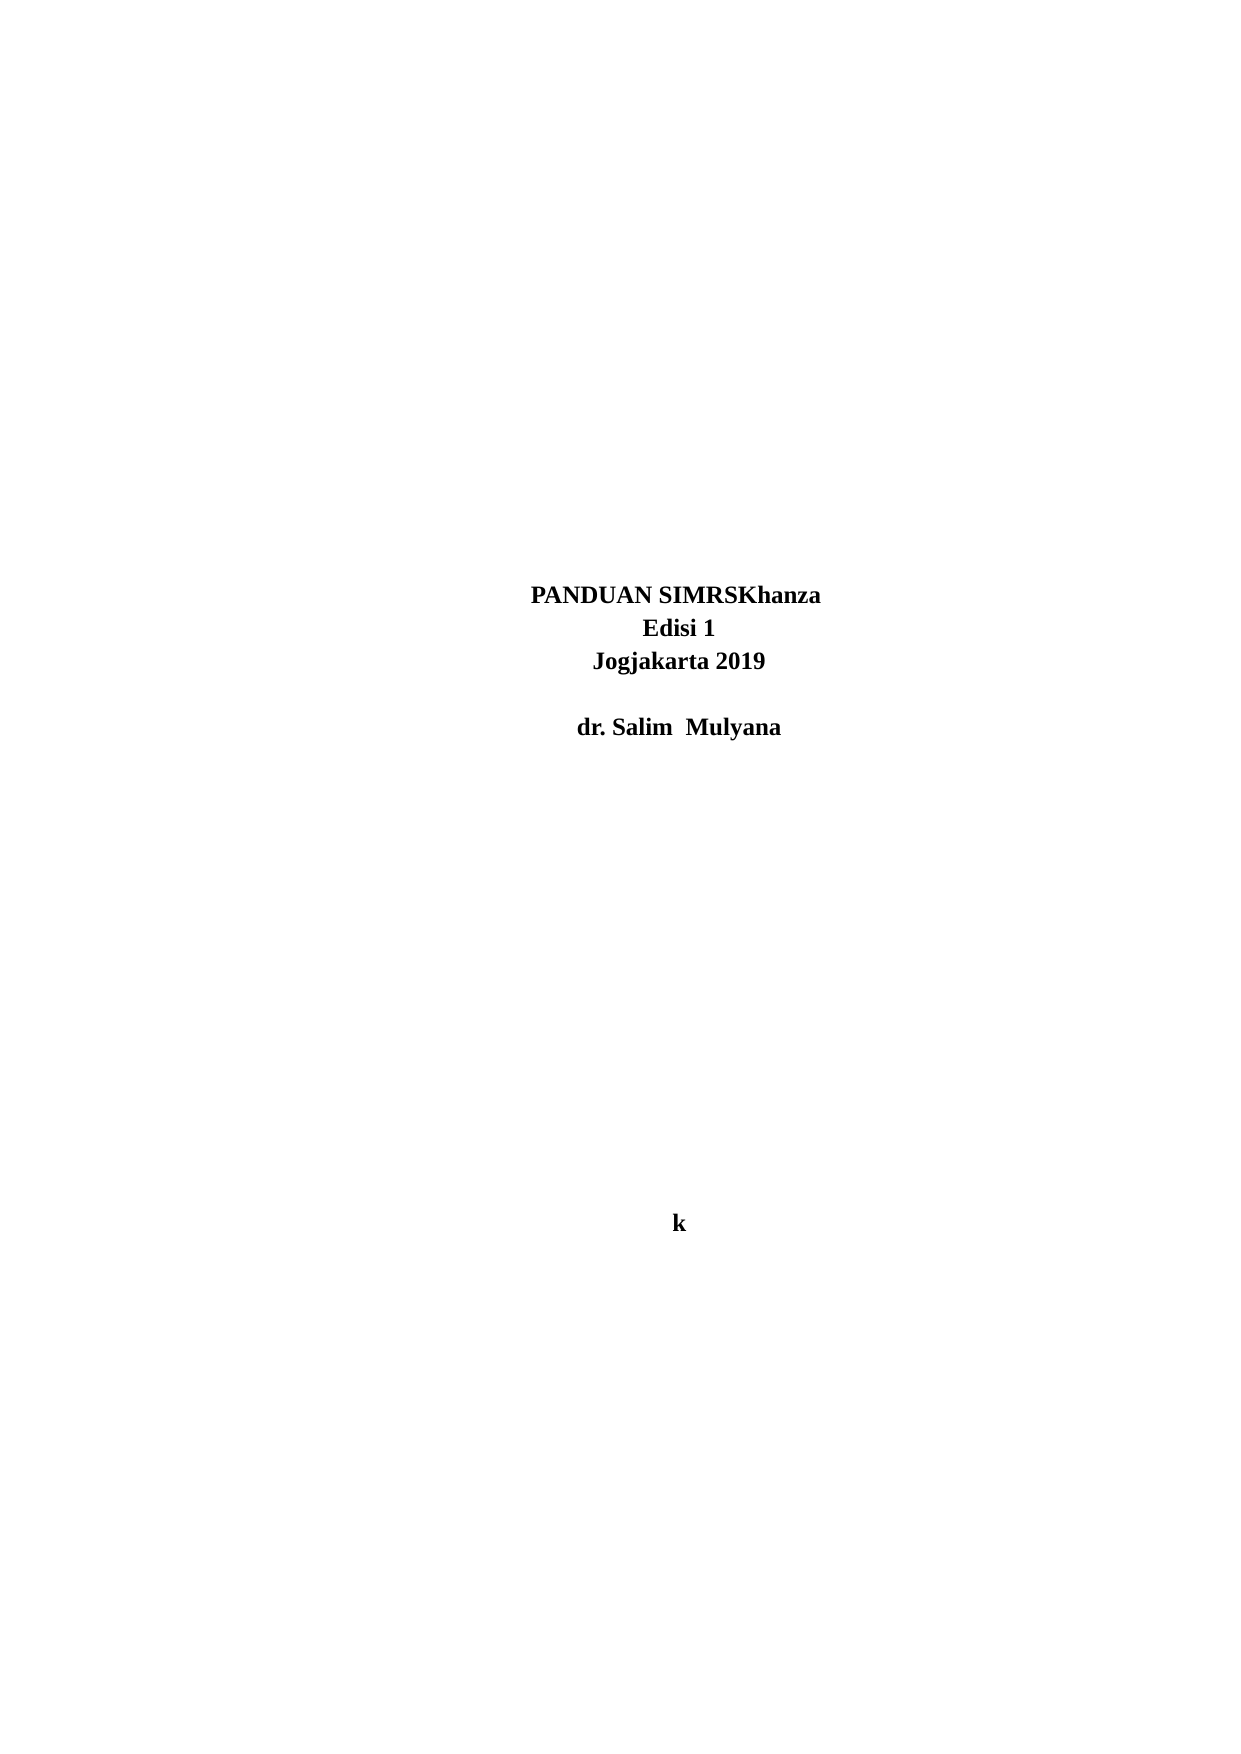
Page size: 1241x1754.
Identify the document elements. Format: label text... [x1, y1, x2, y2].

text Jogjakarta 2019 [236, 646, 1122, 675]
text Edisi 1 [236, 613, 1122, 642]
text k [236, 1208, 1122, 1237]
text PANDUAN SIMRSKhanza [236, 580, 1122, 609]
text dr. Salim Mulyana [236, 712, 1122, 741]
